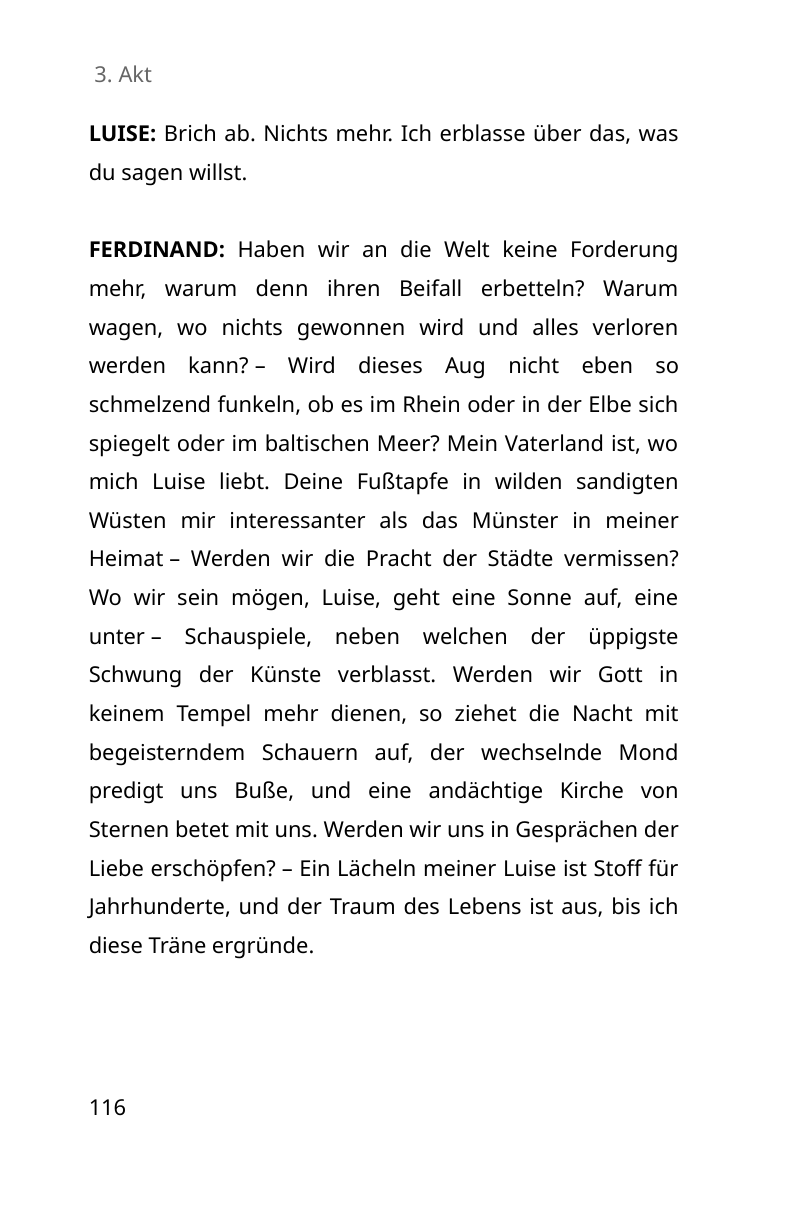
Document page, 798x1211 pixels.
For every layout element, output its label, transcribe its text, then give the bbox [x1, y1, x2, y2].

text FERDINAND: Haben wir an die Welt keine Forderung mehr, warum denn ihren Beifall erbetteln? Warum wagen, wo nichts gewonnen wird und alles verloren werden kann? – Wird dieses Aug nicht eben so schmelzend funkeln, ob es im Rhein oder in der Elbe sich spiegelt oder im baltischen Meer? Mein Vaterland ist, wo mich Luise liebt. Deine Fußtapfe in wilden sandigten Wüsten mir interessanter als das Münster in meiner Heimat – Werden wir die Pracht der Städte vermissen? Wo wir sein mögen, Luise, geht eine Sonne auf, eine unter – Schauspiele, neben welchen der üppigste Schwung der Künste verblasst. Werden wir Gott in keinem Tempel mehr dienen, so ziehet die Nacht mit begeisterndem Schauern auf, der wechselnde Mond predigt uns Buße, und eine andächtige Kirche von Sternen betet mit uns. Werden wir uns in Gesprächen der Liebe erschöpfen? – Ein Lächeln meiner Luise ist Stoff für Jahrhunderte, und der Traum des Lebens ist aus, bis ich diese Träne ergründe. [88, 207, 679, 960]
text LUISE: Brich ab. Nichts mehr. Ich erblasse über das, was du sagen willst. [88, 118, 679, 187]
